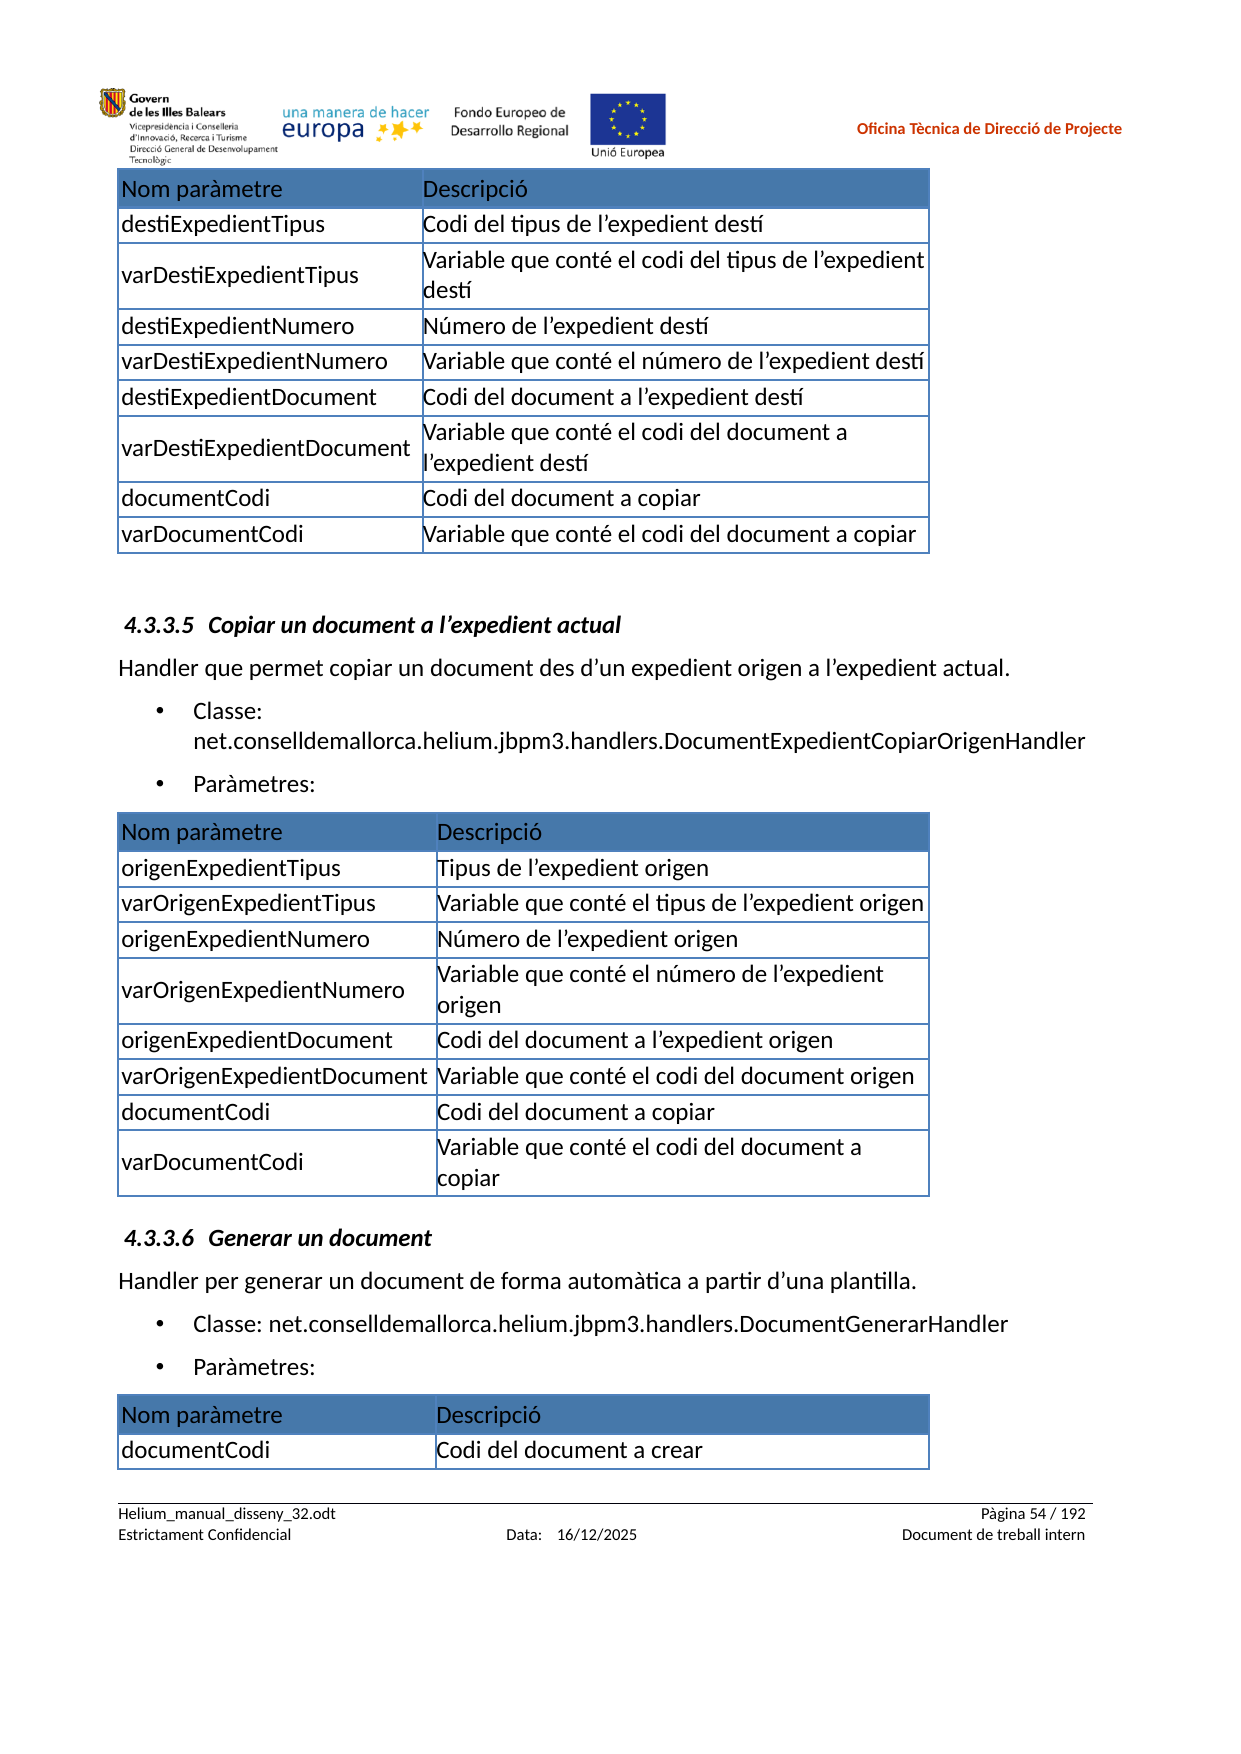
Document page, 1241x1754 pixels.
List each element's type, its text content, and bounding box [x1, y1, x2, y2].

table_cell Variable que conté el número de l’expedient destí [424, 346, 928, 379]
table_cell Tipus de l’expedient origen [438, 852, 928, 886]
table_cell varDocumentCodi [119, 518, 422, 552]
table_cell Codi del tipus de l’expedient destí [424, 209, 928, 242]
table_cell Codi del document a copiar [424, 483, 928, 516]
table_cell varDestiExpedientNumero [119, 346, 422, 379]
table_cell varDestiExpedientDocument [119, 417, 422, 481]
table_cell Variable que conté el codi del tipus de l’expedient destí [424, 244, 928, 308]
table_cell documentCodi [119, 1096, 436, 1129]
table_cell origenExpedientNumero [119, 923, 436, 957]
table_header Nom paràmetre [119, 170, 422, 206]
table_cell documentCodi [119, 1435, 435, 1468]
table_cell Codi del document a copiar [438, 1096, 928, 1129]
table_cell destiExpedientNumero [119, 310, 422, 343]
table_cell varOrigenExpedientNumero [119, 959, 436, 1023]
list Paràmetres: [156, 768, 1122, 799]
table_cell documentCodi [119, 483, 422, 516]
table_cell origenExpedientDocument [119, 1025, 436, 1058]
text Handler per generar un document de forma automàtica a partir d’una plantilla. [118, 1265, 1122, 1296]
table_cell destiExpedientTipus [119, 209, 422, 242]
table_cell varOrigenExpedientDocument [119, 1060, 436, 1094]
table_cell Número de l’expedient origen [438, 923, 928, 957]
table_cell Codi del document a l’expedient destí [424, 381, 928, 414]
table_cell origenExpedientTipus [119, 852, 436, 886]
table_cell Codi del document a l’expedient origen [438, 1025, 928, 1058]
table_cell Variable que conté el número de l’expedient origen [438, 959, 928, 1023]
picture [99, 87, 668, 166]
subtitle Generar un document [118, 1222, 1122, 1253]
list Paràmetres: [156, 1351, 1122, 1382]
table_header Descripció [437, 1396, 928, 1433]
table_header Nom paràmetre [119, 1396, 435, 1433]
table_cell Variable que conté el codi del document a l’expedient destí [424, 417, 928, 481]
table_cell Variable que conté el tipus de l’expedient origen [438, 888, 928, 921]
table_cell Variable que conté el codi del document a copiar [424, 518, 928, 552]
table_cell Variable que conté el codi del document origen [438, 1060, 928, 1094]
text Handler que permet copiar un document des d’un expedient origen a l’expedient actual. [118, 652, 1122, 682]
table_cell varDestiExpedientTipus [119, 244, 422, 308]
table_header Descripció [438, 814, 928, 850]
table_cell Variable que conté el codi del document a copiar [438, 1131, 928, 1195]
table_cell varOrigenExpedientTipus [119, 888, 436, 921]
list Classe: net.conselldemallorca.helium.jbpm3.handlers.DocumentGenerarHandler [156, 1308, 1122, 1339]
subtitle Copiar un document a l’expedient actual [118, 609, 1122, 639]
table_cell varDocumentCodi [119, 1131, 436, 1195]
table_cell Número de l’expedient destí [424, 310, 928, 343]
table_header Nom paràmetre [119, 814, 436, 850]
table_cell Codi del document a crear [437, 1435, 928, 1468]
list Classe: net.conselldemallorca.helium.jbpm3.handlers.DocumentExpedientCopiarOrigenHandler [156, 695, 1122, 756]
table_cell destiExpedientDocument [119, 381, 422, 414]
table_header Descripció [424, 170, 928, 206]
